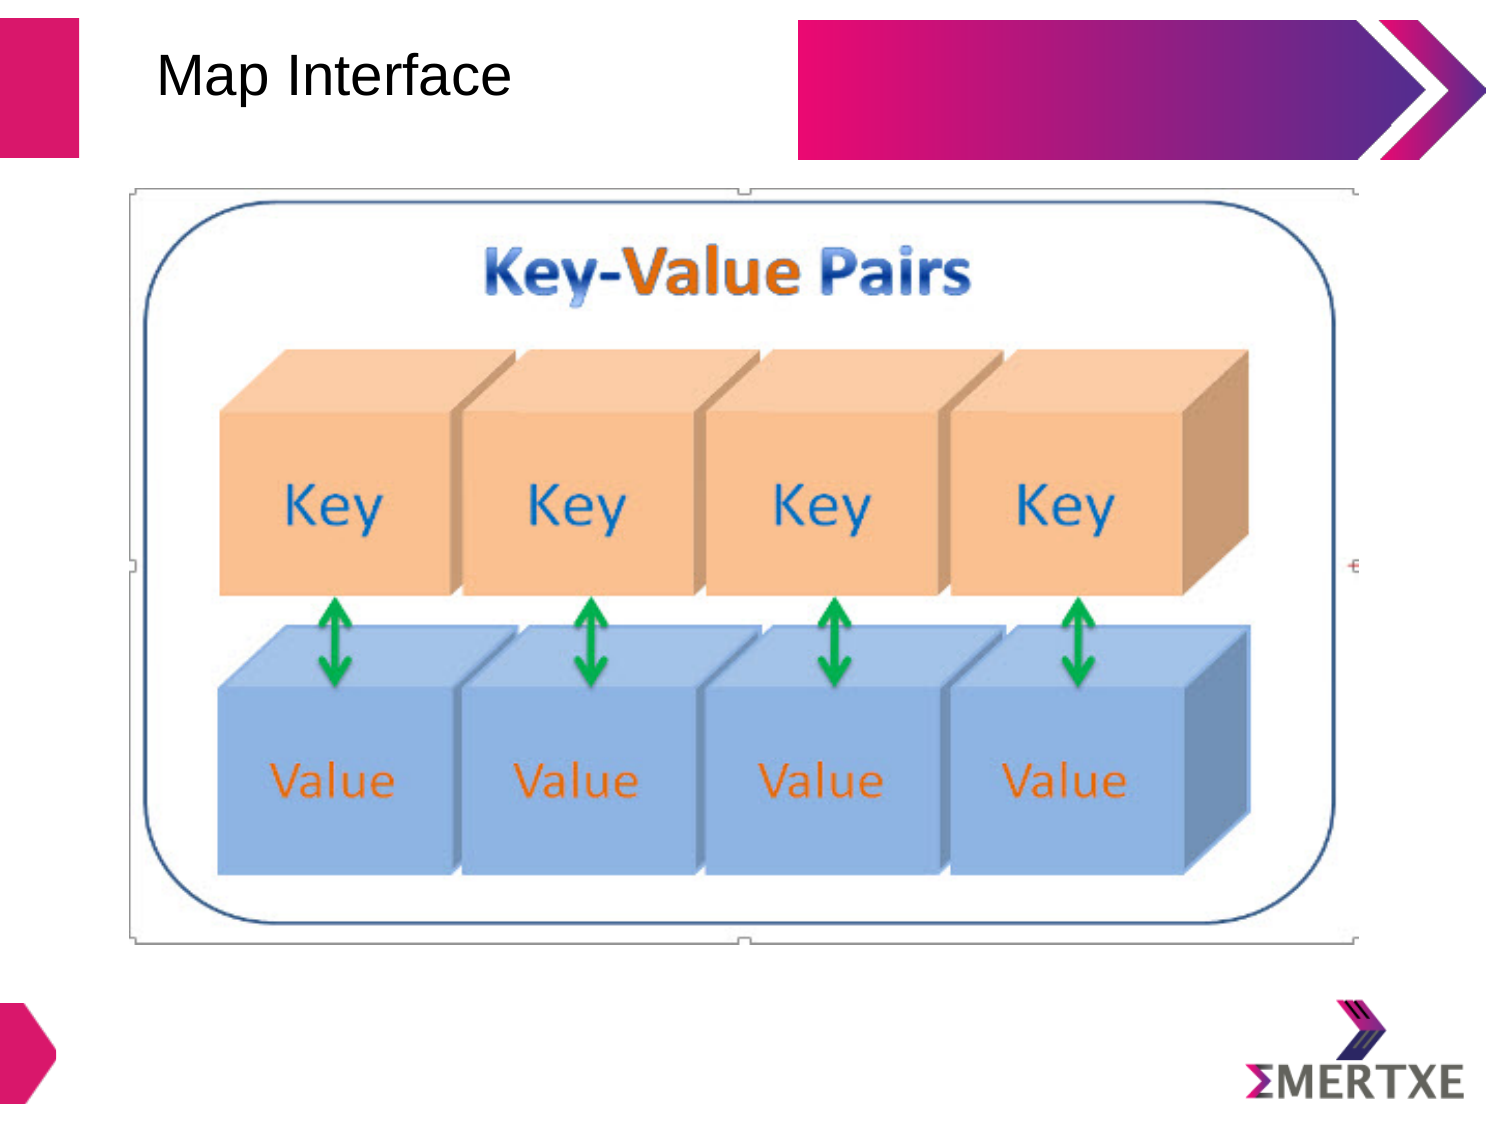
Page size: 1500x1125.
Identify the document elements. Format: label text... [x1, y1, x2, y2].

text_box Map Interface [141, 35, 709, 140]
picture [129, 188, 1359, 945]
picture [798, 20, 1486, 160]
picture [1245, 996, 1465, 1099]
